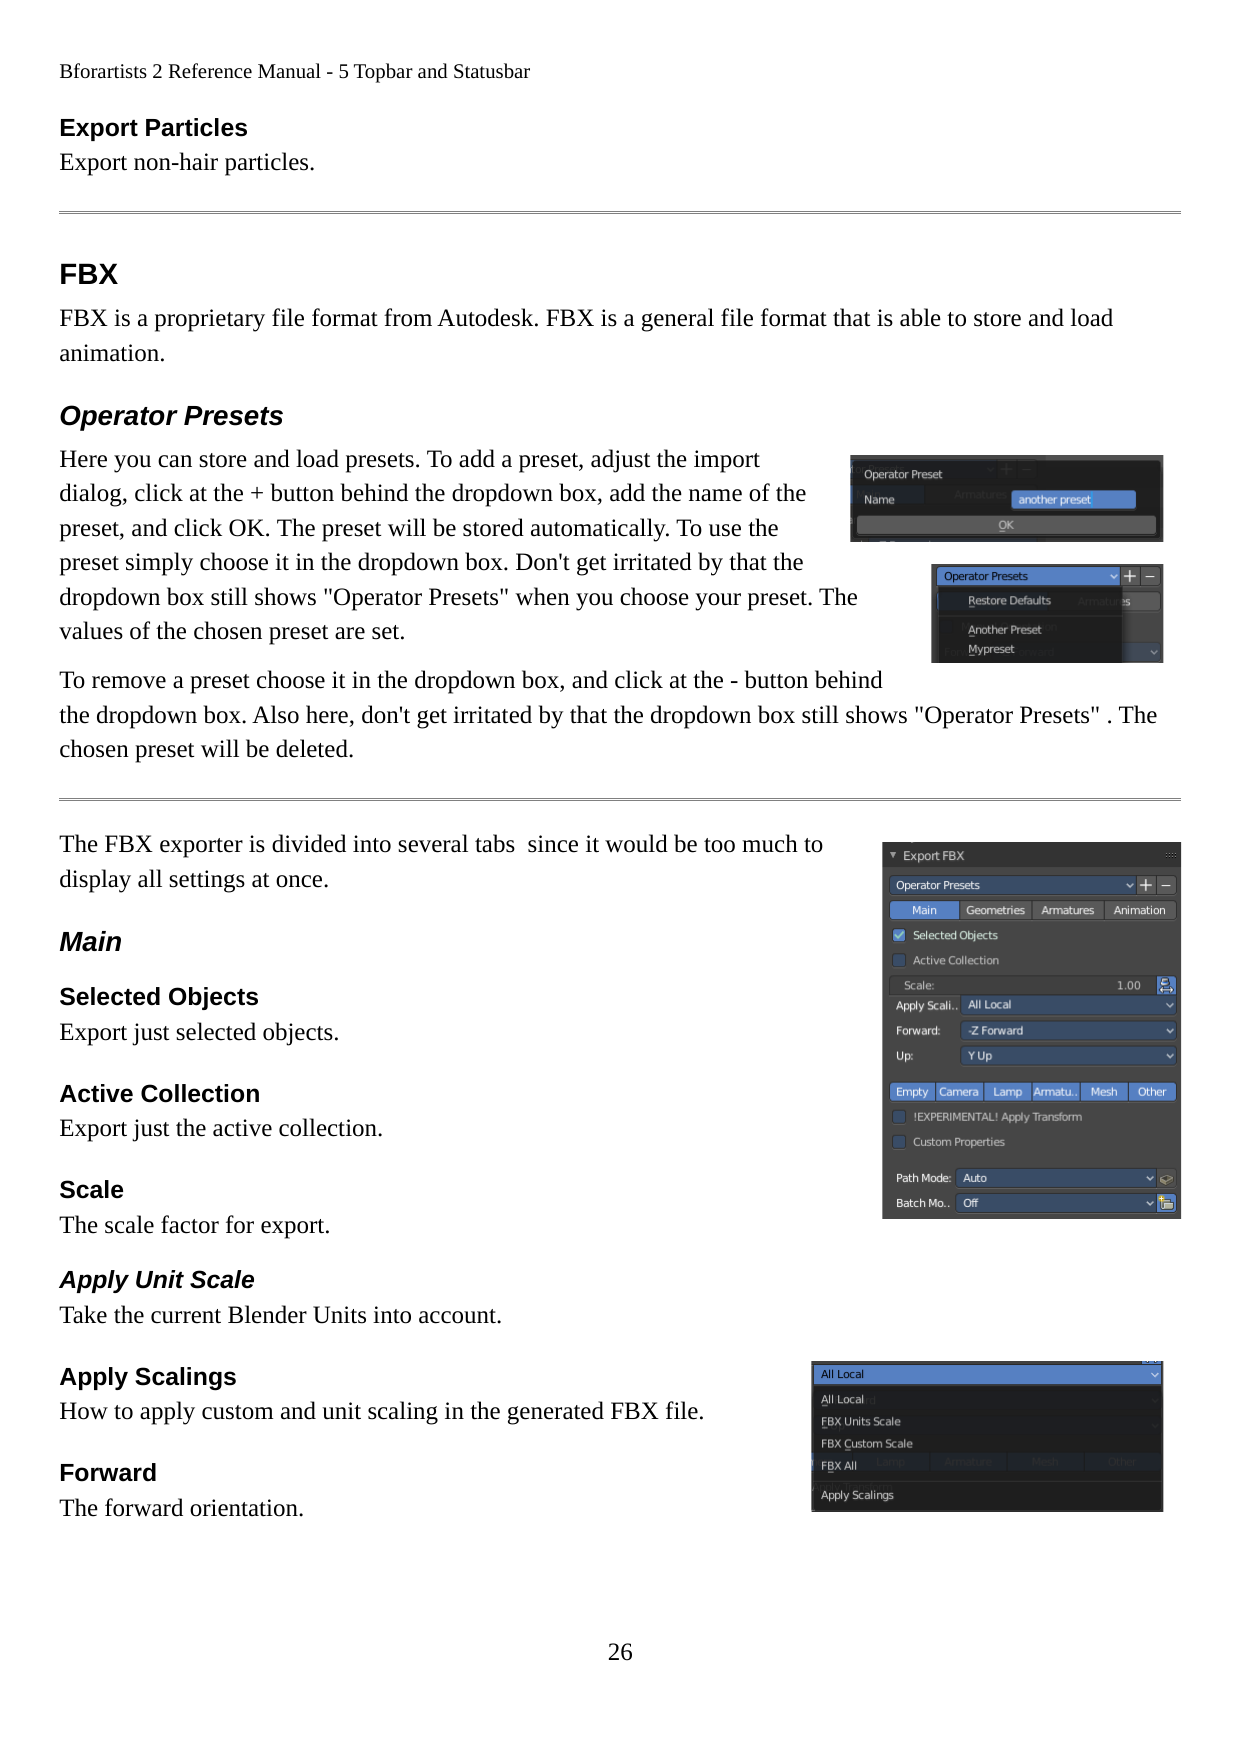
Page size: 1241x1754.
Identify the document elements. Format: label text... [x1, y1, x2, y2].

text The forward orientation. [59, 1493, 1181, 1521]
subtitle Forward [59, 1458, 811, 1486]
picture [850, 455, 1164, 542]
text To remove a preset choose it in the dropdown box, and click at the - button behind the dropdown box. Also here, don't get irritated by that the dropdown box still shows "Operator Presets" . The chosen preset will be deleted. [59, 665, 1181, 763]
picture [811, 1361, 1164, 1512]
text How to apply custom and unit scaling in the generated FBX file. [59, 1396, 811, 1425]
subtitle Operator Presets [59, 399, 1181, 431]
subtitle Active Collection [59, 1079, 882, 1107]
subtitle [1164, 1362, 1181, 1390]
picture [931, 564, 1164, 663]
text Export just selected objects. [59, 1017, 882, 1046]
subtitle Main [59, 926, 882, 957]
text Here you can store and load presets. To add a preset, adjust the import dialog, click at the + button behind the dropdown box, add the name of the preset, and click OK. The preset will be stored automatically. To use the preset simply choose it in the dropdown box. Don't get irritated by that the dropdown box still shows "Operator Presets" when you choose your preset. The values of the chosen preset are set. [59, 444, 1181, 645]
subtitle Apply Scalings [59, 1362, 811, 1390]
subtitle Export Particles [59, 113, 1181, 141]
text FBX is a proprietary file format from Autodesk. FBX is a general file format that is able to store and load animation. [59, 303, 1181, 367]
subtitle Scale [59, 1175, 882, 1204]
subtitle Selected Objects [59, 982, 882, 1011]
subtitle FBX [59, 257, 1181, 291]
text The scale factor for export. [59, 1210, 1181, 1239]
text The FBX exporter is divided into several tabs since it would be too much to display all settings at once. [59, 829, 1181, 893]
text Export non-hair particles. [59, 147, 1181, 176]
text Export just the active collection. [59, 1113, 882, 1142]
picture [882, 842, 1182, 1219]
text Take the current Blender Units into account. [59, 1300, 1181, 1329]
subtitle Apply Unit Scale [59, 1265, 1181, 1294]
subtitle [1164, 1458, 1181, 1486]
